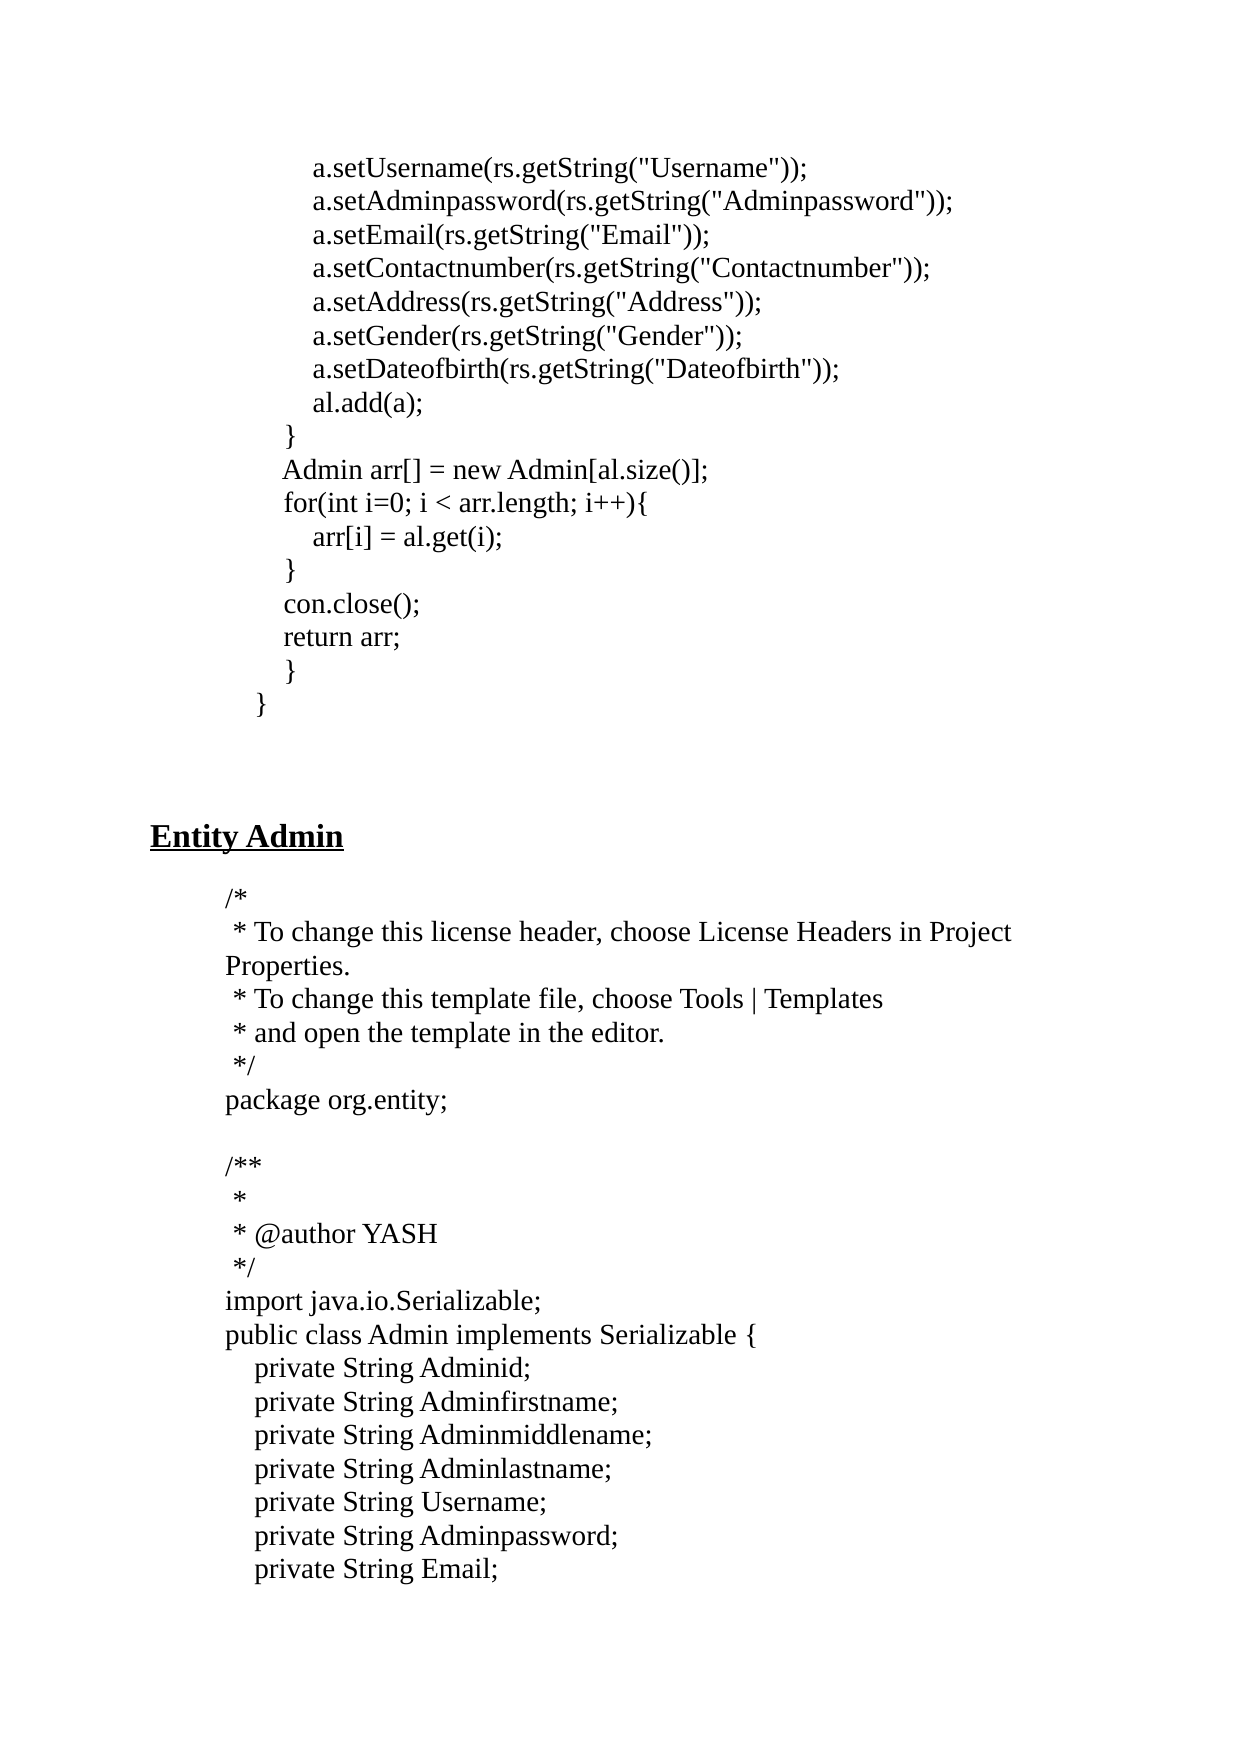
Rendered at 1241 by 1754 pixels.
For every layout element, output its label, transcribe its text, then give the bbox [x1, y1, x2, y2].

text * To change this license header, choose License Headers in Project Properties. [225, 914, 1090, 981]
text */ [225, 1048, 1090, 1082]
text /** [225, 1149, 1090, 1183]
text */ [225, 1250, 1090, 1283]
text private String Adminmiddlename; [225, 1417, 1090, 1451]
text import java.io.Serializable; [225, 1283, 1090, 1317]
text private String Email; [225, 1552, 1090, 1585]
text Entity Admin [150, 816, 1090, 854]
text a.setAddress(rs.getString("Address")); [225, 284, 1090, 318]
text private String Adminfirstname; [225, 1384, 1090, 1417]
text arr[i] = al.get(i); [225, 519, 1090, 552]
text a.setEmail(rs.getString("Email")); [225, 217, 1090, 251]
text private String Adminlastname; [225, 1451, 1090, 1484]
text * [225, 1183, 1090, 1216]
text Admin arr[] = new Admin[al.size()]; [225, 452, 1090, 485]
text a.setDateofbirth(rs.getString("Dateofbirth")); [225, 351, 1090, 385]
text a.setGender(rs.getString("Gender")); [225, 318, 1090, 351]
text } [225, 418, 1090, 452]
text private String Username; [225, 1484, 1090, 1518]
text a.setContactnumber(rs.getString("Contactnumber")); [225, 251, 1090, 284]
text con.close(); [225, 586, 1090, 619]
text al.add(a); [225, 385, 1090, 418]
text } [225, 687, 1090, 720]
text private String Adminpassword; [225, 1518, 1090, 1552]
text package org.entity; [225, 1082, 1090, 1116]
text return arr; [225, 619, 1090, 653]
text * To change this template file, choose Tools | Templates [225, 981, 1090, 1015]
text a.setAdminpassword(rs.getString("Adminpassword")); [225, 183, 1090, 217]
text * @author YASH [225, 1216, 1090, 1250]
text for(int i=0; i < arr.length; i++){ [225, 485, 1090, 519]
text * and open the template in the editor. [225, 1015, 1090, 1048]
text } [225, 653, 1090, 687]
text } [225, 552, 1090, 586]
text private String Adminid; [225, 1350, 1090, 1384]
text public class Admin implements Serializable { [225, 1317, 1090, 1350]
text /* [225, 881, 1090, 914]
text a.setUsername(rs.getString("Username")); [225, 150, 1090, 183]
